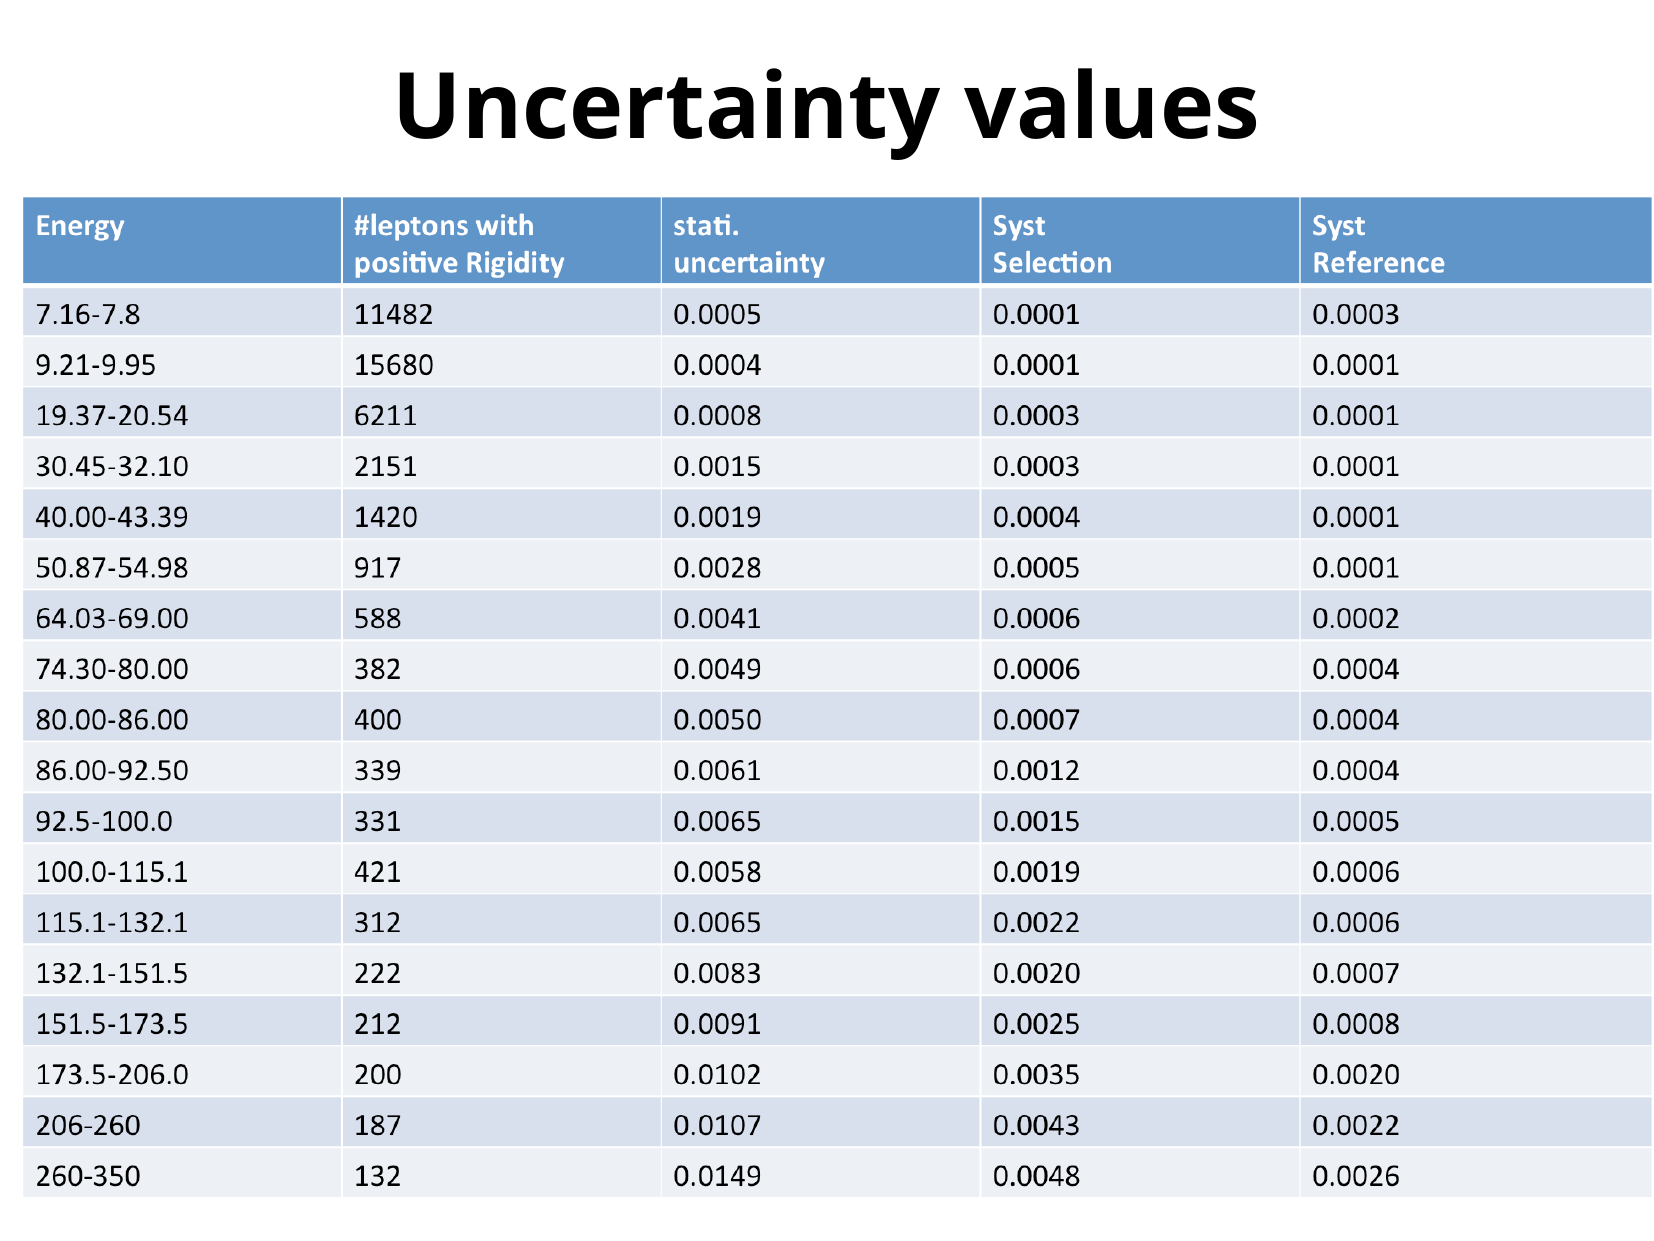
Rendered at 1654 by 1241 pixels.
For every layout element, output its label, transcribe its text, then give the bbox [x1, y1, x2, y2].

picture [22, 196, 1654, 1198]
title Uncertainty values [82, 0, 1571, 196]
